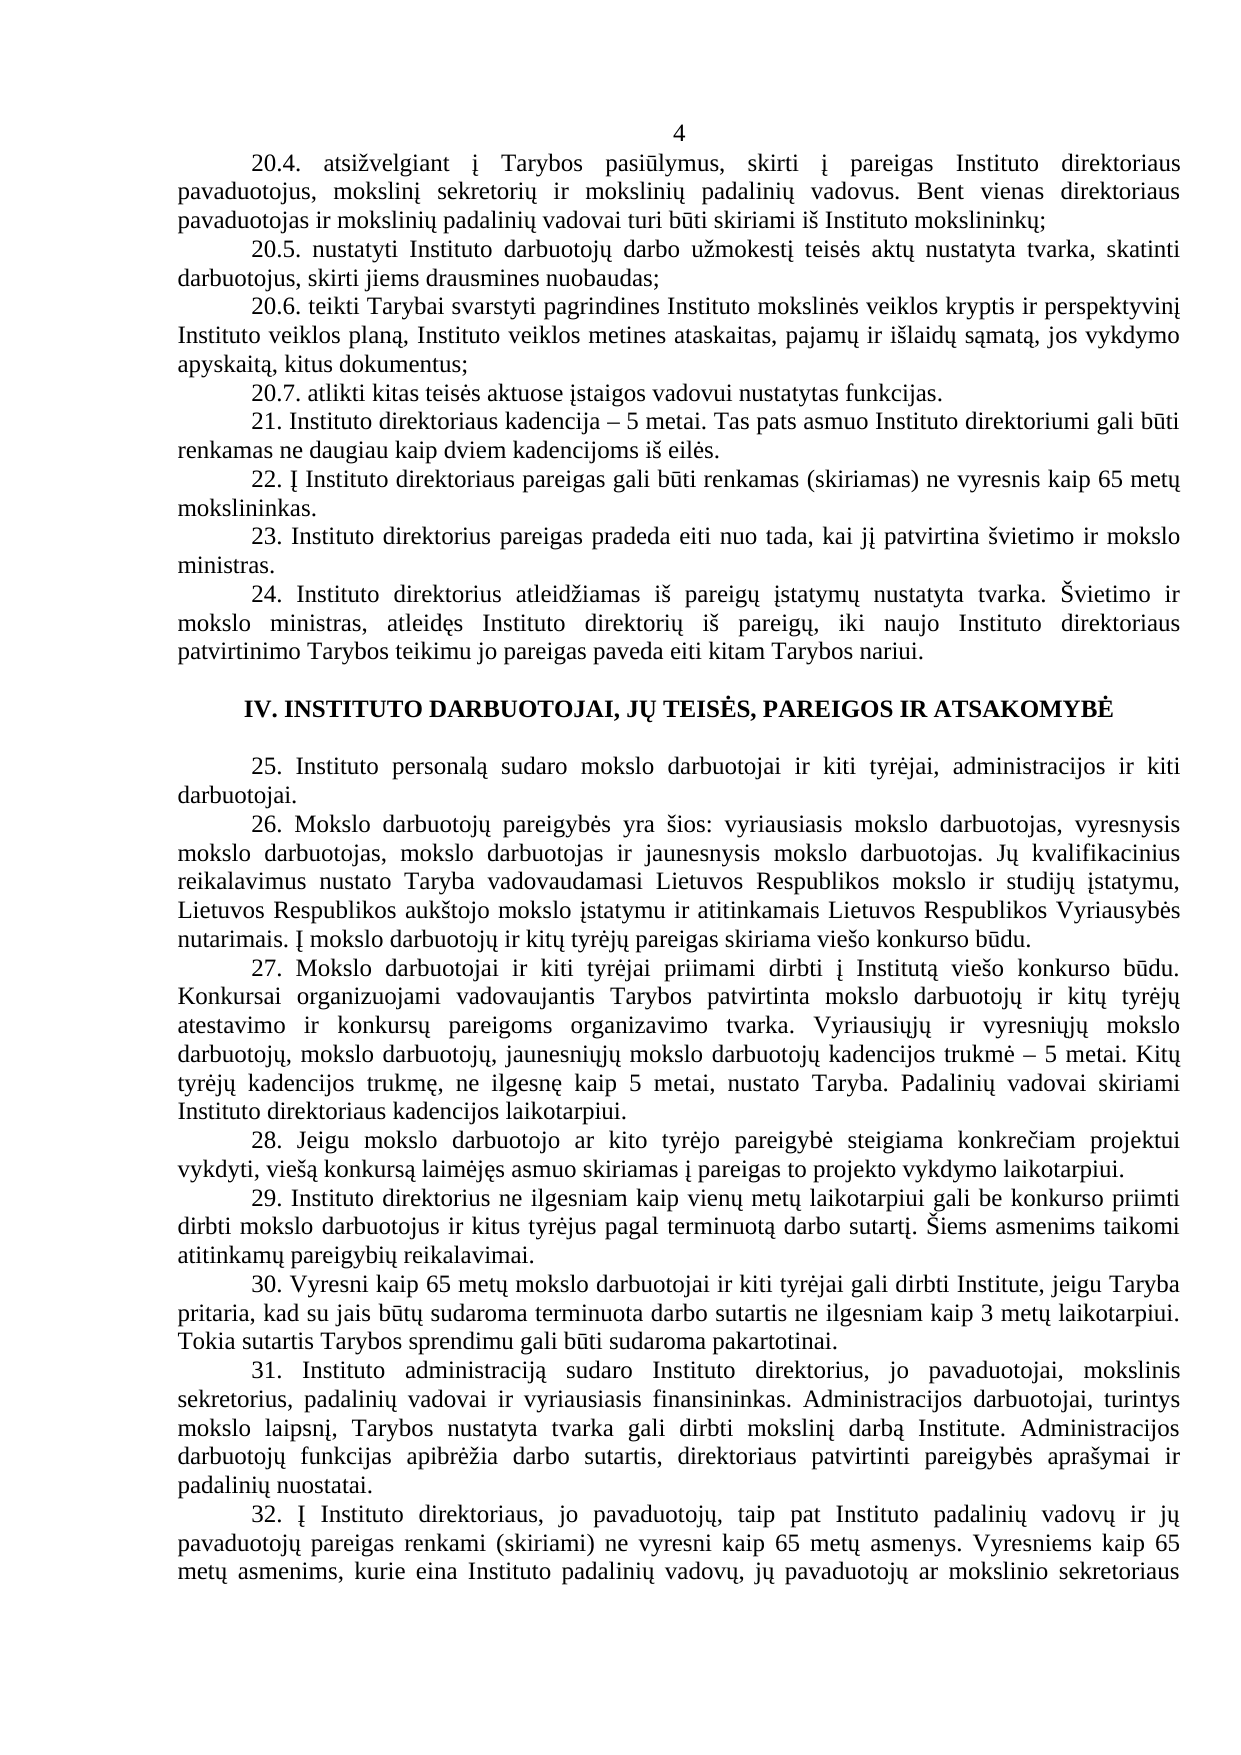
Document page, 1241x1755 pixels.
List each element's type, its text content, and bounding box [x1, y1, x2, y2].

text 26. Mokslo darbuotojų pareigybės yra šios: vyriausiasis mokslo darbuotojas, vyresnysis mokslo darbuotojas, mokslo darbuotojas ir jaunesnysis mokslo darbuotojas. Jų kvalifikacinius reikalavimus nustato Taryba vadovaudamasi Lietuvos Respublikos mokslo ir studijų įstatymu, Lietuvos Respublikos aukštojo mokslo įstatymu ir atitinkamais Lietuvos Respublikos Vyriausybės nutarimais. Į mokslo darbuotojų ir kitų tyrėjų pareigas skiriama viešo konkurso būdu. [177, 809, 1181, 953]
text 20.7. atlikti kitas teisės aktuose įstaigos vadovui nustatytas funkcijas. [177, 378, 1181, 406]
text 24. Instituto direktorius atleidžiamas iš pareigų įstatymų nustatyta tvarka. Švietimo ir mokslo ministras, atleidęs Instituto direktorių iš pareigų, iki naujo Instituto direktoriaus patvirtinimo Tarybos teikimu jo pareigas paveda eiti kitam Tarybos nariui. [177, 579, 1181, 665]
text 23. Instituto direktorius pareigas pradeda eiti nuo tada, kai jį patvirtina švietimo ir mokslo ministras. [177, 521, 1181, 579]
text 20.6. teikti Tarybai svarstyti pagrindines Instituto mokslinės veiklos kryptis ir perspektyvinį Instituto veiklos planą, Instituto veiklos metines ataskaitas, pajamų ir išlaidų sąmatą, jos vykdymo apyskaitą, kitus dokumentus; [177, 291, 1181, 378]
text 28. Jeigu mokslo darbuotojo ar kito tyrėjo pareigybė steigiama konkrečiam projektui vykdyti, viešą konkursą laimėjęs asmuo skiriamas į pareigas to projekto vykdymo laikotarpiui. [177, 1125, 1181, 1183]
text 21. Instituto direktoriaus kadencija – 5 metai. Tas pats asmuo Instituto direktoriumi gali būti renkamas ne daugiau kaip dviem kadencijoms iš eilės. [177, 406, 1181, 464]
text 22. Į Instituto direktoriaus pareigas gali būti renkamas (skiriamas) ne vyresnis kaip 65 metų mokslininkas. [177, 464, 1181, 521]
text 20.4. atsižvelgiant į Tarybos pasiūlymus, skirti į pareigas Instituto direktoriaus pavaduotojus, mokslinį sekretorių ir mokslinių padalinių vadovus. Bent vienas direktoriaus pavaduotojas ir mokslinių padalinių vadovai turi būti skiriami iš Instituto mokslininkų; [177, 148, 1181, 234]
text 32. Į Instituto direktoriaus, jo pavaduotojų, taip pat Instituto padalinių vadovų ir jų pavaduotojų pareigas renkami (skiriami) ne vyresni kaip 65 metų asmenys. Vyresniems kaip 65 metų asmenims, kurie eina Instituto padalinių vadovų, jų pavaduotojų ar mokslinio sekretoriaus [177, 1499, 1181, 1585]
text 27. Mokslo darbuotojai ir kiti tyrėjai priimami dirbti į Institutą viešo konkurso būdu. Konkursai organizuojami vadovaujantis Tarybos patvirtinta mokslo darbuotojų ir kitų tyrėjų atestavimo ir konkursų pareigoms organizavimo tvarka. Vyriausiųjų ir vyresniųjų mokslo darbuotojų, mokslo darbuotojų, jaunesniųjų mokslo darbuotojų kadencijos trukmė – 5 metai. Kitų tyrėjų kadencijos trukmę, ne ilgesnę kaip 5 metai, nustato Taryba. Padalinių vadovai skiriami Instituto direktoriaus kadencijos laikotarpiui. [177, 953, 1181, 1125]
text 20.5. nustatyti Instituto darbuotojų darbo užmokestį teisės aktų nustatyta tvarka, skatinti darbuotojus, skirti jiems drausmines nuobaudas; [177, 234, 1181, 291]
text 29. Instituto direktorius ne ilgesniam kaip vienų metų laikotarpiui gali be konkurso priimti dirbti mokslo darbuotojus ir kitus tyrėjus pagal terminuotą darbo sutartį. Šiems asmenims taikomi atitinkamų pareigybių reikalavimai. [177, 1183, 1181, 1269]
text 30. Vyresni kaip 65 metų mokslo darbuotojai ir kiti tyrėjai gali dirbti Institute, jeigu Taryba pritaria, kad su jais būtų sudaroma terminuota darbo sutartis ne ilgesniam kaip 3 metų laikotarpiui. Tokia sutartis Tarybos sprendimu gali būti sudaroma pakartotinai. [177, 1269, 1181, 1355]
text 25. Instituto personalą sudaro mokslo darbuotojai ir kiti tyrėjai, administracijos ir kiti darbuotojai. [177, 751, 1181, 809]
text IV. INSTITUTO DARBUOTOJAI, JŲ TEISĖS, PAREIGOS IR ATSAKOMYBĖ [177, 694, 1181, 723]
text 31. Instituto administraciją sudaro Instituto direktorius, jo pavaduotojai, mokslinis sekretorius, padalinių vadovai ir vyriausiasis finansininkas. Administracijos darbuotojai, turintys mokslo laipsnį, Tarybos nustatyta tvarka gali dirbti mokslinį darbą Institute. Administracijos darbuotojų funkcijas apibrėžia darbo sutartis, direktoriaus patvirtinti pareigybės aprašymai ir padalinių nuostatai. [177, 1355, 1181, 1499]
